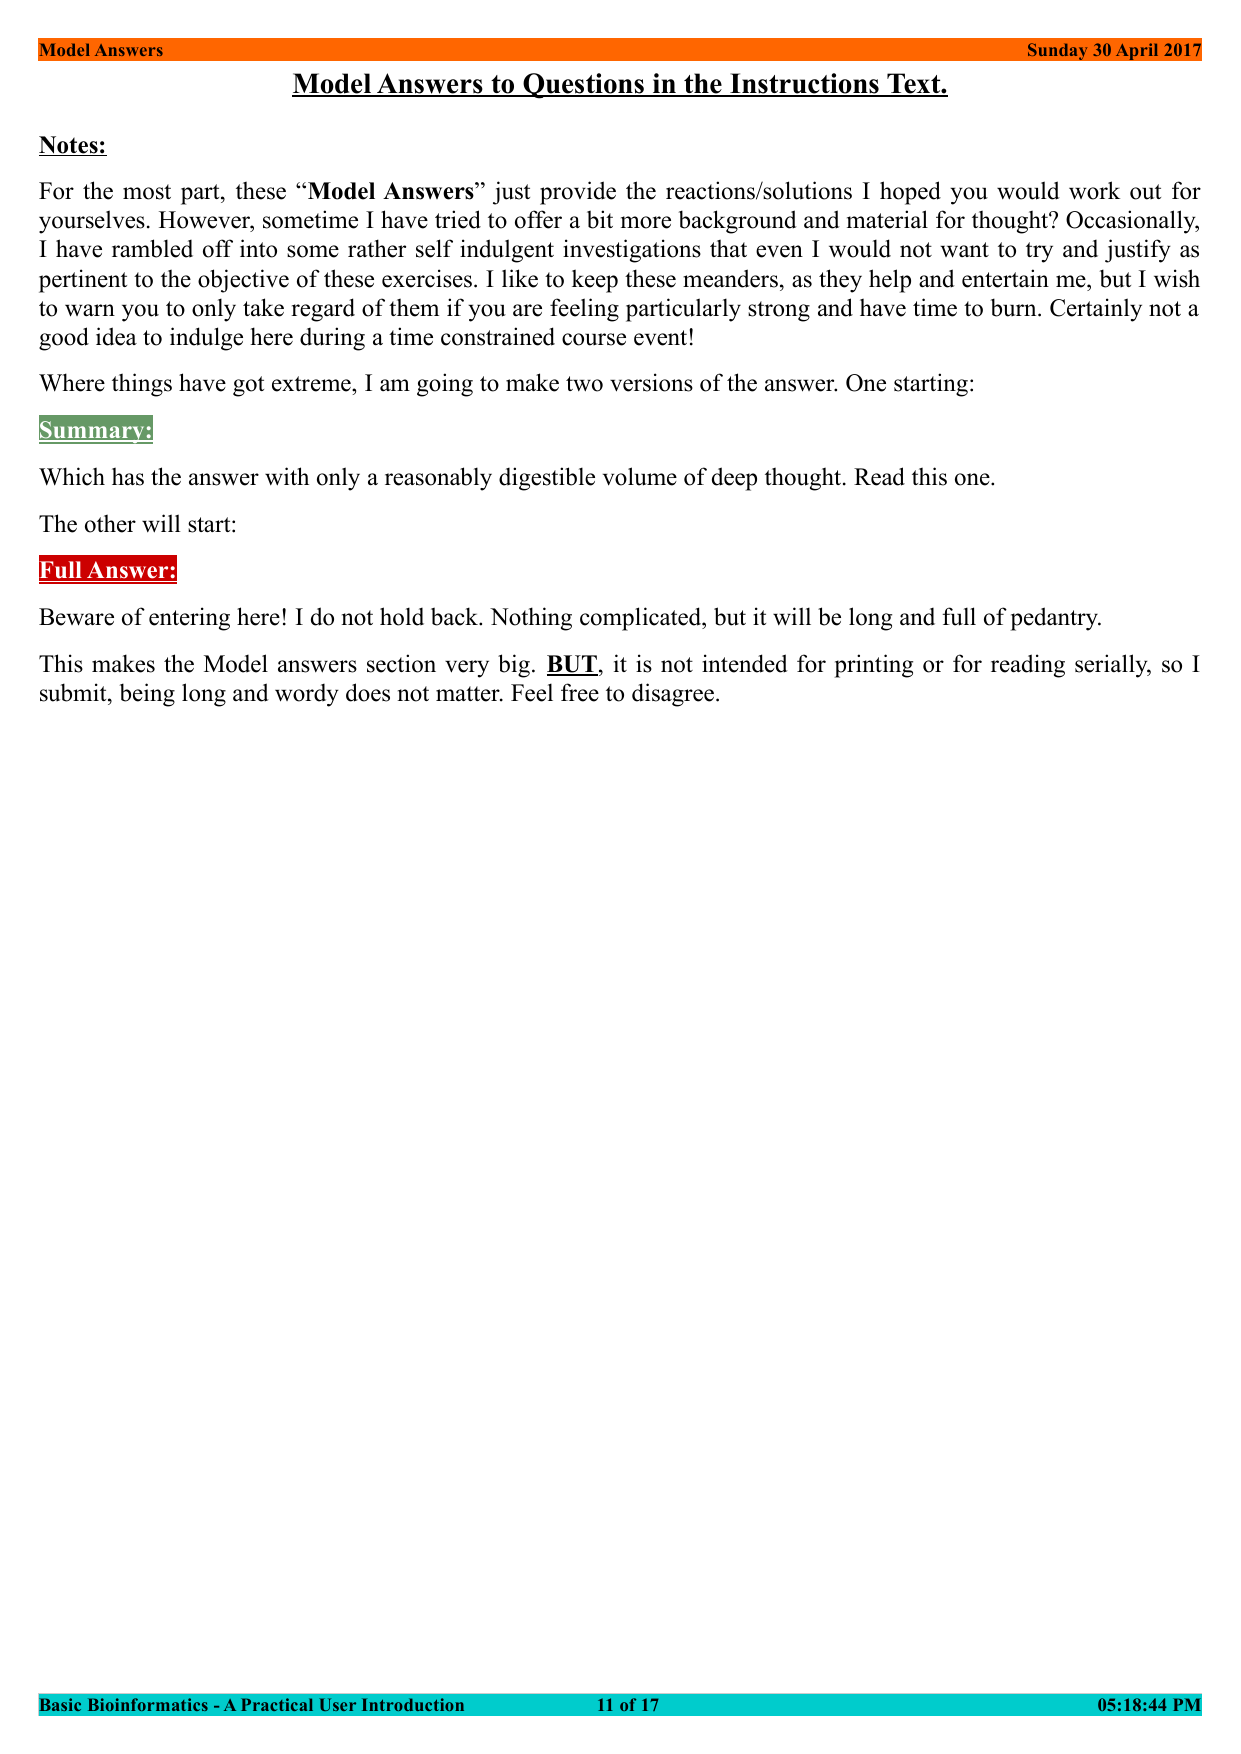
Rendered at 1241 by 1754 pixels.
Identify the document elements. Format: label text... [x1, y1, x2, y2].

text Full Answer: [38, 555, 1202, 584]
text Where things have got extreme, I am going to make two versions of the answer. One starting: [38, 368, 1202, 397]
text Which has the answer with only a reasonably digestible volume of deep thought. Read this one. [38, 462, 1202, 491]
text For the most part, these “Model Answers” just provide the reactions/solutions I hoped you would work out for yourselves. However, sometime I have tried to offer a bit more background and material for thought? Occasionally, I have rambled off into some rather self indulgent investigations that even I would not want to try and justify as pertinent to the objective of these exercises. I like to keep these meanders, as they help and entertain me, but I wish to warn you to only take regard of them if you are feeling particularly strong and have time to burn. Certainly not a good idea to indulge here during a time constrained course event! [38, 176, 1202, 351]
text Notes: [38, 129, 1202, 158]
text Beware of entering here! I do not hold back. Nothing complicated, but it will be long and full of pedantry. [38, 602, 1202, 631]
text The other will start: [38, 509, 1202, 538]
text Summary: [38, 415, 1202, 444]
text This makes the Model answers section very big. BUT, it is not intended for printing or for reading serially, so I submit, being long and wordy does not matter. Feel free to disagree. [38, 649, 1202, 707]
text Model Answers to Questions in the Instructions Text. [38, 66, 1202, 100]
